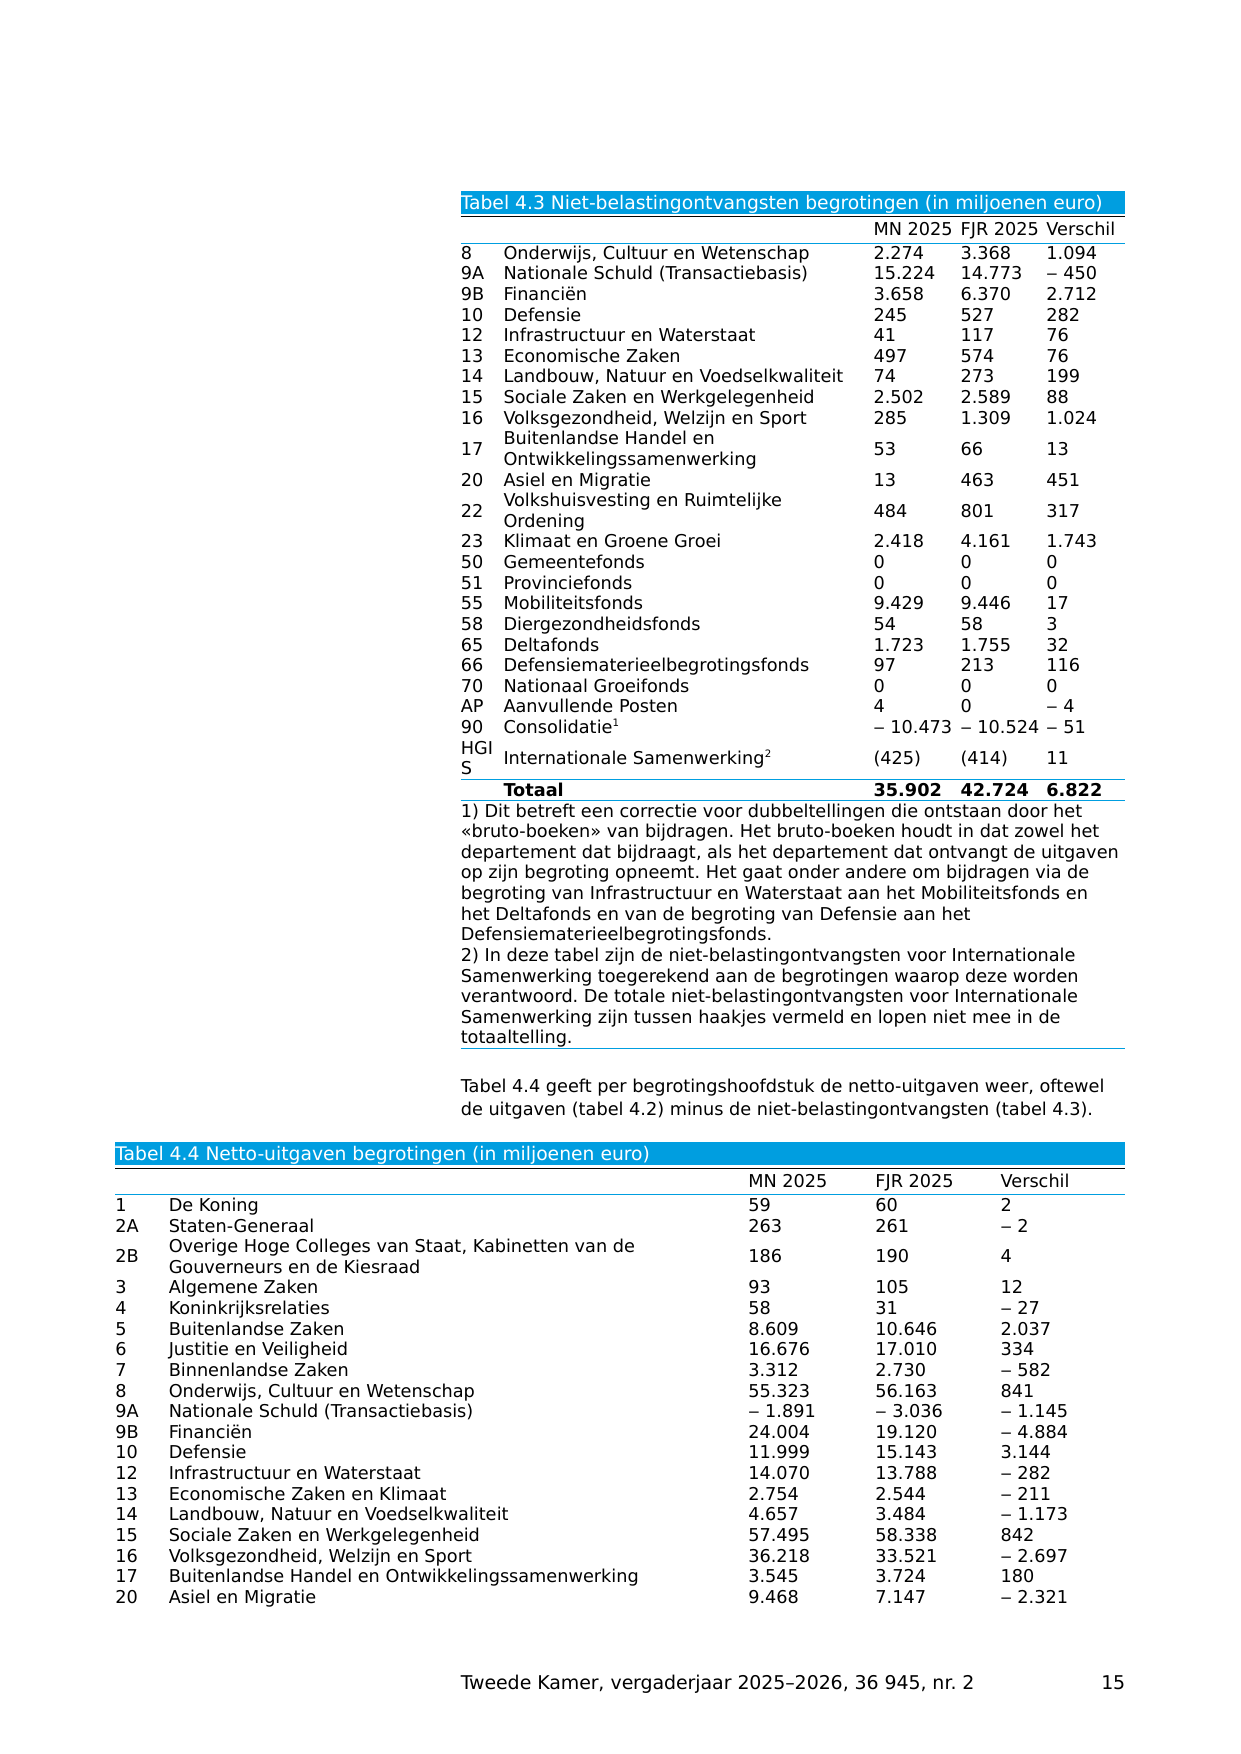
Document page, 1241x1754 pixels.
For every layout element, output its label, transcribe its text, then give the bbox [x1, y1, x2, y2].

table_cell 1.309 [958, 408, 1043, 428]
table_cell 9.429 [870, 593, 957, 614]
table_cell 4.161 [958, 531, 1043, 552]
table_cell 2) In deze tabel zijn de niet-belastingontvangsten voor Internationale Samenwerking toegerekend aan de begrotingen waarop deze worden verantwoord. De totale niet-belastingontvangsten voor Internationale Samenwerking zijn tussen haakjes vermeld en lopen niet mee in de totaaltelling. [461, 945, 1125, 1048]
table_cell 0 [958, 676, 1043, 696]
table_cell ‒ 582 [998, 1360, 1125, 1381]
table_cell 261 [872, 1216, 997, 1236]
table_cell 199 [1043, 366, 1125, 387]
table_cell (414) [958, 738, 1043, 779]
table_cell 4 [998, 1236, 1125, 1277]
table_cell HGIS [461, 738, 500, 779]
table_cell 14 [115, 1504, 166, 1525]
table_cell 2A [115, 1216, 166, 1236]
table_cell 9.446 [958, 593, 1043, 614]
table_cell 57.495 [745, 1525, 872, 1546]
table_cell 17 [1043, 593, 1125, 614]
table_cell ‒ 1.891 [745, 1401, 872, 1422]
table_cell Financiën [166, 1422, 745, 1442]
table_cell ‒ 10.524 [958, 717, 1043, 738]
table_cell 17 [115, 1566, 166, 1587]
table_cell 3.368 [958, 244, 1043, 263]
table_cell 12 [998, 1278, 1125, 1298]
table_cell 0 [870, 573, 957, 593]
table_cell Volksgezondheid, Welzijn en Sport [500, 408, 870, 428]
table_cell 15.143 [872, 1443, 997, 1463]
table_cell Financiën [500, 284, 870, 304]
table_cell Klimaat en Groene Groei [500, 531, 870, 552]
table_cell 2 [998, 1195, 1125, 1216]
table_cell 16 [115, 1546, 166, 1566]
table_cell 3.545 [745, 1566, 872, 1587]
table_cell Infrastructuur en Waterstaat [166, 1463, 745, 1484]
table_cell 3.144 [998, 1443, 1125, 1463]
table_cell ‒ 1.145 [998, 1401, 1125, 1422]
table_cell Onderwijs, Cultuur en Wetenschap [500, 244, 870, 263]
table_cell 180 [998, 1566, 1125, 1587]
table_cell 24.004 [745, 1422, 872, 1442]
table_cell 2.589 [958, 387, 1043, 408]
table_cell 10 [461, 305, 500, 325]
table_cell 56.163 [872, 1381, 997, 1401]
table_cell 35.902 [870, 780, 957, 800]
table_cell Algemene Zaken [166, 1278, 745, 1298]
table_cell 497 [870, 346, 957, 366]
table_cell [461, 780, 500, 800]
table_cell 2.712 [1043, 284, 1125, 304]
table_cell Asiel en Migratie [166, 1587, 745, 1607]
table_cell Provinciefonds [500, 573, 870, 593]
table_cell 2.418 [870, 531, 957, 552]
text Tabel 4.4 geeft per begrotingshoofdstuk de netto-uitgaven weer, oftewel de uitgaven (tabel 4.2) minus de niet-belastingontvangsten (tabel 4.3). [461, 1074, 1125, 1119]
table_cell 117 [958, 325, 1043, 346]
table_cell ‒ 450 [1043, 263, 1125, 284]
table_cell 1.024 [1043, 408, 1125, 428]
table_cell 13 [461, 346, 500, 366]
table_cell 2.544 [872, 1484, 997, 1504]
table_cell Overige Hoge Colleges van Staat, Kabinetten van de Gouverneurs en de Kiesraad [166, 1236, 745, 1277]
table_cell Deltafonds [500, 635, 870, 655]
table_cell 4 [115, 1298, 166, 1319]
table_cell Mobiliteitsfonds [500, 593, 870, 614]
table_cell ‒ 4 [1043, 696, 1125, 717]
table_cell 3.312 [745, 1360, 872, 1381]
table_cell AP [461, 696, 500, 717]
table_cell 213 [958, 655, 1043, 676]
table_cell [115, 1169, 166, 1194]
table_cell 245 [870, 305, 957, 325]
table_cell ‒ 3.036 [872, 1401, 997, 1422]
table_cell MN 2025 [870, 217, 957, 243]
table_cell Diergezondheidsfonds [500, 614, 870, 634]
table_cell ‒ 27 [998, 1298, 1125, 1319]
table_cell Nationale Schuld (Transactiebasis) [166, 1401, 745, 1422]
table_cell 60 [872, 1195, 997, 1216]
table_cell 15 [461, 387, 500, 408]
table_cell (425) [870, 738, 957, 779]
table_cell 23 [461, 531, 500, 552]
table_cell 6.370 [958, 284, 1043, 304]
table_cell 31 [872, 1298, 997, 1319]
table_cell 41 [870, 325, 957, 346]
table_cell [166, 1169, 745, 1194]
table_cell 76 [1043, 346, 1125, 366]
table_cell 4 [870, 696, 957, 717]
table_cell Buitenlandse Zaken [166, 1319, 745, 1339]
table_cell 13.788 [872, 1463, 997, 1484]
table_cell 17.010 [872, 1339, 997, 1360]
table_cell 8.609 [745, 1319, 872, 1339]
table_cell 4.657 [745, 1504, 872, 1525]
table_cell 3.724 [872, 1566, 997, 1587]
table_cell 9A [115, 1401, 166, 1422]
table_cell 273 [958, 366, 1043, 387]
table_cell 58 [461, 614, 500, 634]
table_cell Economische Zaken en Klimaat [166, 1484, 745, 1504]
table_cell 90 [461, 717, 500, 738]
table_cell 58.338 [872, 1525, 997, 1546]
table_cell 1.094 [1043, 244, 1125, 263]
table_cell 50 [461, 552, 500, 573]
table_cell 7 [115, 1360, 166, 1381]
table_cell 105 [872, 1278, 997, 1298]
table_cell 14.773 [958, 263, 1043, 284]
table_cell 76 [1043, 325, 1125, 346]
table_cell Staten-Generaal [166, 1216, 745, 1236]
table_cell 317 [1043, 490, 1125, 531]
table_cell Buitenlandse Handel en Ontwikkelingssamenwerking [166, 1566, 745, 1587]
table_cell Economische Zaken [500, 346, 870, 366]
table_cell 12 [461, 325, 500, 346]
table_cell Defensiematerieelbegrotingsfonds [500, 655, 870, 676]
table_cell 0 [870, 676, 957, 696]
table_cell Buitenlandse Handel en Ontwikkelingssamenwerking [500, 428, 870, 469]
table_cell 0 [1043, 573, 1125, 593]
table_cell 2.730 [872, 1360, 997, 1381]
table_cell 22 [461, 490, 500, 531]
table_cell 263 [745, 1216, 872, 1236]
table_cell 0 [870, 552, 957, 573]
table_cell 65 [461, 635, 500, 655]
table_cell 20 [461, 470, 500, 490]
table_cell 2B [115, 1236, 166, 1277]
table_cell Asiel en Migratie [500, 470, 870, 490]
table_cell 116 [1043, 655, 1125, 676]
table_cell 74 [870, 366, 957, 387]
table_cell 8 [461, 244, 500, 263]
table_cell 0 [958, 696, 1043, 717]
table_cell Landbouw, Natuur en Voedselkwaliteit [166, 1504, 745, 1525]
table_cell 282 [1043, 305, 1125, 325]
table_cell 32 [1043, 635, 1125, 655]
table_cell 1.723 [870, 635, 957, 655]
table_cell 88 [1043, 387, 1125, 408]
table_cell 842 [998, 1525, 1125, 1546]
table_cell ‒ 2.697 [998, 1546, 1125, 1566]
table_cell 0 [958, 573, 1043, 593]
table_cell [461, 217, 500, 243]
table_cell Landbouw, Natuur en Voedselkwaliteit [500, 366, 870, 387]
table_cell 19.120 [872, 1422, 997, 1442]
table_cell 8 [115, 1381, 166, 1401]
table_cell 334 [998, 1339, 1125, 1360]
table_cell Justitie en Veiligheid [166, 1339, 745, 1360]
table_cell 97 [870, 655, 957, 676]
table_cell ‒ 211 [998, 1484, 1125, 1504]
table_cell 285 [870, 408, 957, 428]
table_cell 1.743 [1043, 531, 1125, 552]
table_cell 1.755 [958, 635, 1043, 655]
table_cell 801 [958, 490, 1043, 531]
table_cell 54 [870, 614, 957, 634]
table_cell 7.147 [872, 1587, 997, 1607]
table_cell 190 [872, 1236, 997, 1277]
table_cell 0 [1043, 552, 1125, 573]
table_cell [500, 217, 870, 243]
table_cell Totaal [500, 780, 870, 800]
table_cell 15 [115, 1525, 166, 1546]
table_cell 3 [115, 1278, 166, 1298]
table_cell 55 [461, 593, 500, 614]
table_cell 1) Dit betreft een correctie voor dubbeltellingen die ontstaan door het «bruto-boeken» van bijdragen. Het bruto-boeken houdt in dat zowel het departement dat bijdraagt, als het departement dat ontvangt de uitgaven op zijn begroting opneemt. Het gaat onder andere om bijdragen via de begroting van Infrastructuur en Waterstaat aan het Mobiliteitsfonds en het Deltafonds en van de begroting van Defensie aan het Defensiematerieelbegrotingsfonds. [461, 801, 1125, 945]
table_cell 14.070 [745, 1463, 872, 1484]
table_cell 6 [115, 1339, 166, 1360]
table_cell 58 [958, 614, 1043, 634]
table_cell 13 [1043, 428, 1125, 469]
table_cell 186 [745, 1236, 872, 1277]
table_cell 484 [870, 490, 957, 531]
table_cell 574 [958, 346, 1043, 366]
table_cell 42.724 [958, 780, 1043, 800]
table_cell 12 [115, 1463, 166, 1484]
table_cell 11 [1043, 738, 1125, 779]
table_cell Aanvullende Posten [500, 696, 870, 717]
table_cell 70 [461, 676, 500, 696]
table_cell 33.521 [872, 1546, 997, 1566]
table_cell Binnenlandse Zaken [166, 1360, 745, 1381]
table_cell ‒ 10.473 [870, 717, 957, 738]
table_cell 5 [115, 1319, 166, 1339]
table_cell 15.224 [870, 263, 957, 284]
table_cell 10 [115, 1443, 166, 1463]
table_cell Onderwijs, Cultuur en Wetenschap [166, 1381, 745, 1401]
table_cell Nationale Schuld (Transactiebasis) [500, 263, 870, 284]
table_cell 93 [745, 1278, 872, 1298]
table_cell 11.999 [745, 1443, 872, 1463]
table_cell ‒ 2.321 [998, 1587, 1125, 1607]
table_cell 20 [115, 1587, 166, 1607]
table_cell 66 [461, 655, 500, 676]
table_cell 36.218 [745, 1546, 872, 1566]
table_cell 0 [1043, 676, 1125, 696]
table_cell 9B [461, 284, 500, 304]
table_cell 66 [958, 428, 1043, 469]
table_cell 10.646 [872, 1319, 997, 1339]
table_cell FJR 2025 [958, 217, 1043, 243]
table_cell Defensie [166, 1443, 745, 1463]
table_cell 0 [958, 552, 1043, 573]
table_cell 9.468 [745, 1587, 872, 1607]
table_cell Volksgezondheid, Welzijn en Sport [166, 1546, 745, 1566]
table_cell 527 [958, 305, 1043, 325]
table_cell Verschil [1043, 217, 1125, 243]
table_cell ‒ 4.884 [998, 1422, 1125, 1442]
table_cell 6.822 [1043, 780, 1125, 800]
table_cell 55.323 [745, 1381, 872, 1401]
table_cell MN 2025 [745, 1169, 872, 1194]
table_cell 3 [1043, 614, 1125, 634]
table_cell ‒ 282 [998, 1463, 1125, 1484]
table_cell De Koning [166, 1195, 745, 1216]
table_cell Defensie [500, 305, 870, 325]
table_cell 13 [115, 1484, 166, 1504]
table_cell FJR 2025 [872, 1169, 997, 1194]
table_cell 841 [998, 1381, 1125, 1401]
table_cell 16.676 [745, 1339, 872, 1360]
table_cell Consolidatie1 [500, 717, 870, 738]
table_cell 59 [745, 1195, 872, 1216]
table_cell 1 [115, 1195, 166, 1216]
table_cell 2.754 [745, 1484, 872, 1504]
table_cell Internationale Samenwerking2 [500, 738, 870, 779]
table_cell 463 [958, 470, 1043, 490]
table_cell ‒ 51 [1043, 717, 1125, 738]
table_cell Volkshuisvesting en Ruimtelijke Ordening [500, 490, 870, 531]
table_cell Nationaal Groeifonds [500, 676, 870, 696]
table_cell Verschil [998, 1169, 1125, 1194]
table_cell Infrastructuur en Waterstaat [500, 325, 870, 346]
table_cell ‒ 2 [998, 1216, 1125, 1236]
table_cell Sociale Zaken en Werkgelegenheid [500, 387, 870, 408]
table_cell Sociale Zaken en Werkgelegenheid [166, 1525, 745, 1546]
table_cell 13 [870, 470, 957, 490]
table_cell 9A [461, 263, 500, 284]
table_cell Gemeentefonds [500, 552, 870, 573]
table_cell 14 [461, 366, 500, 387]
table_cell 16 [461, 408, 500, 428]
table_cell 58 [745, 1298, 872, 1319]
table_cell 51 [461, 573, 500, 593]
table_cell 2.037 [998, 1319, 1125, 1339]
table_cell 451 [1043, 470, 1125, 490]
table_cell 2.502 [870, 387, 957, 408]
table_cell Koninkrijksrelaties [166, 1298, 745, 1319]
table_cell 2.274 [870, 244, 957, 263]
table_cell 17 [461, 428, 500, 469]
table_cell 3.484 [872, 1504, 997, 1525]
table_cell 9B [115, 1422, 166, 1442]
table_cell ‒ 1.173 [998, 1504, 1125, 1525]
table_cell 3.658 [870, 284, 957, 304]
table_cell 53 [870, 428, 957, 469]
